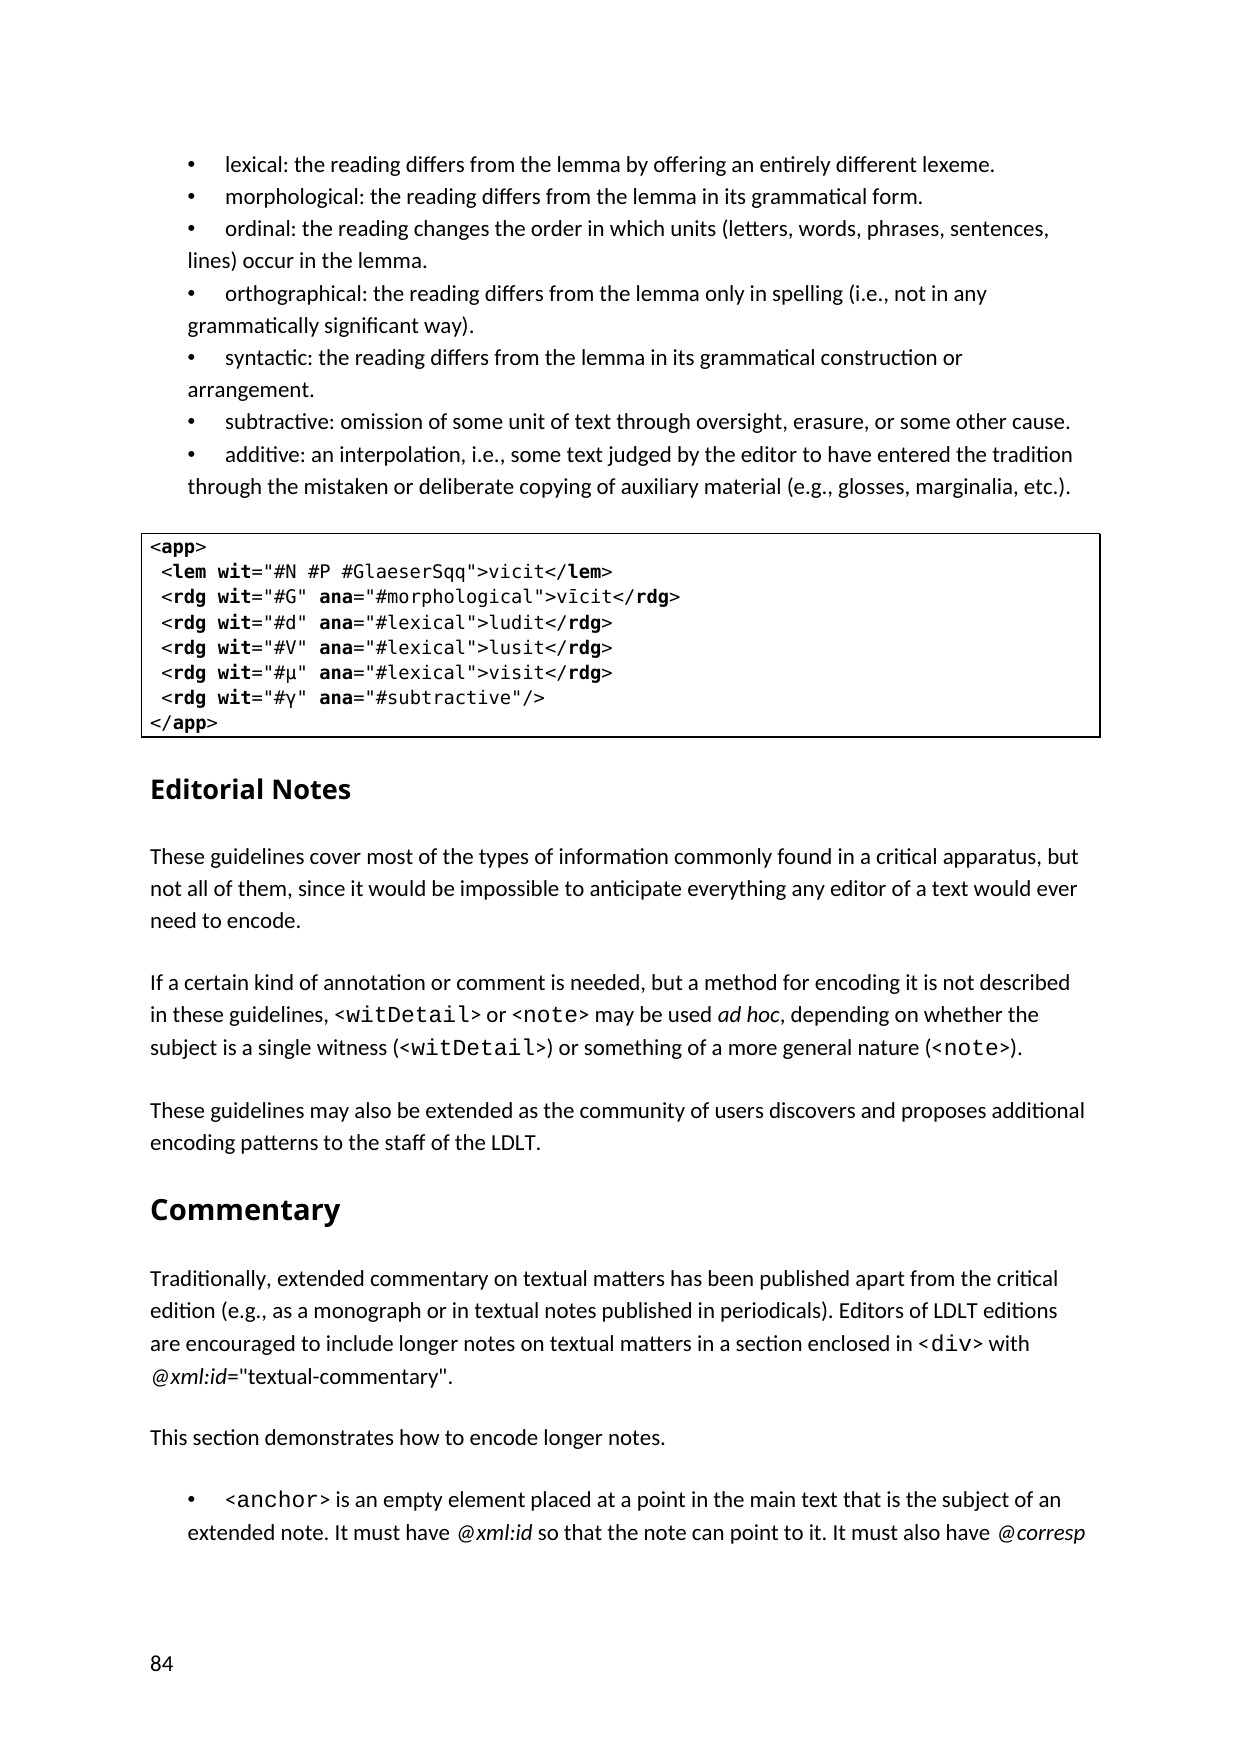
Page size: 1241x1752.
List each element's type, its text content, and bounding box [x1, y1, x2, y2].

text This section demonstrates how to encode longer notes. [150, 1423, 1090, 1451]
list lexical: the reading differs from the lemma by offering an entirely different lexeme. [187, 150, 1090, 178]
text These guidelines may also be extended as the community of users discovers and proposes additional encoding patterns to the staff of the LDLT. [150, 1096, 1090, 1156]
list orthographical: the reading differs from the lemma only in spelling (i.e., not in any grammatically significant way). [187, 279, 1090, 339]
list morphological: the reading differs from the lemma in its grammatical form. [187, 182, 1090, 210]
text <app> <lem wit="#N #P #GlaeserSqq">vicit</lem> <rdg wit="#G" ana="#morphological">vīcit</rdg> <rdg wit="#d" ana="#lexical">ludit</rdg> <rdg wit="#V" ana="#lexical">lusit</rdg> <rdg wit="#μ" ana="#lexical">visit</rdg> <rdg wit="#γ" ana="#subtractive"/> </app> [142, 534, 1099, 736]
list ordinal: the reading changes the order in which units (letters, words, phrases, sentences, lines) occur in the lemma. [187, 214, 1090, 274]
subtitle Commentary [150, 1189, 1090, 1229]
list <anchor> is an empty element placed at a point in the main text that is the subject of an extended note. It must have @xml:id so that the note can point to it. It must also have @corresp [187, 1485, 1090, 1546]
list additive: an interpolation, i.e., some text judged by the editor to have entered the tradition through the mistaken or deliberate copying of auxiliary material (e.g., glosses, marginalia, etc.). [187, 440, 1090, 500]
list syntactic: the reading differs from the lemma in its grammatical construction or arrangement. [187, 343, 1090, 403]
text Traditionally, extended commentary on textual matters has been published apart from the critical edition (e.g., as a monograph or in textual notes published in periodicals). Editors of LDLT editions are encouraged to include longer notes on textual matters in a section enclosed in <div> with @xml:id="textual-commentary". [150, 1264, 1090, 1390]
text These guidelines cover most of the types of information commonly found in a critical apparatus, but not all of them, since it would be impossible to anticipate everything any editor of a text would ever need to encode. [150, 842, 1090, 934]
subtitle Editorial Notes [150, 771, 1090, 807]
text If a certain kind of annotation or comment is needed, but a method for encoding it is not described in these guidelines, <witDetail> or <note> may be used ad hoc, depending on whether the subject is a single witness (<witDetail>) or something of a more general nature (<note>). [150, 968, 1090, 1062]
list subtractive: omission of some unit of text through oversight, erasure, or some other cause. [187, 407, 1090, 436]
